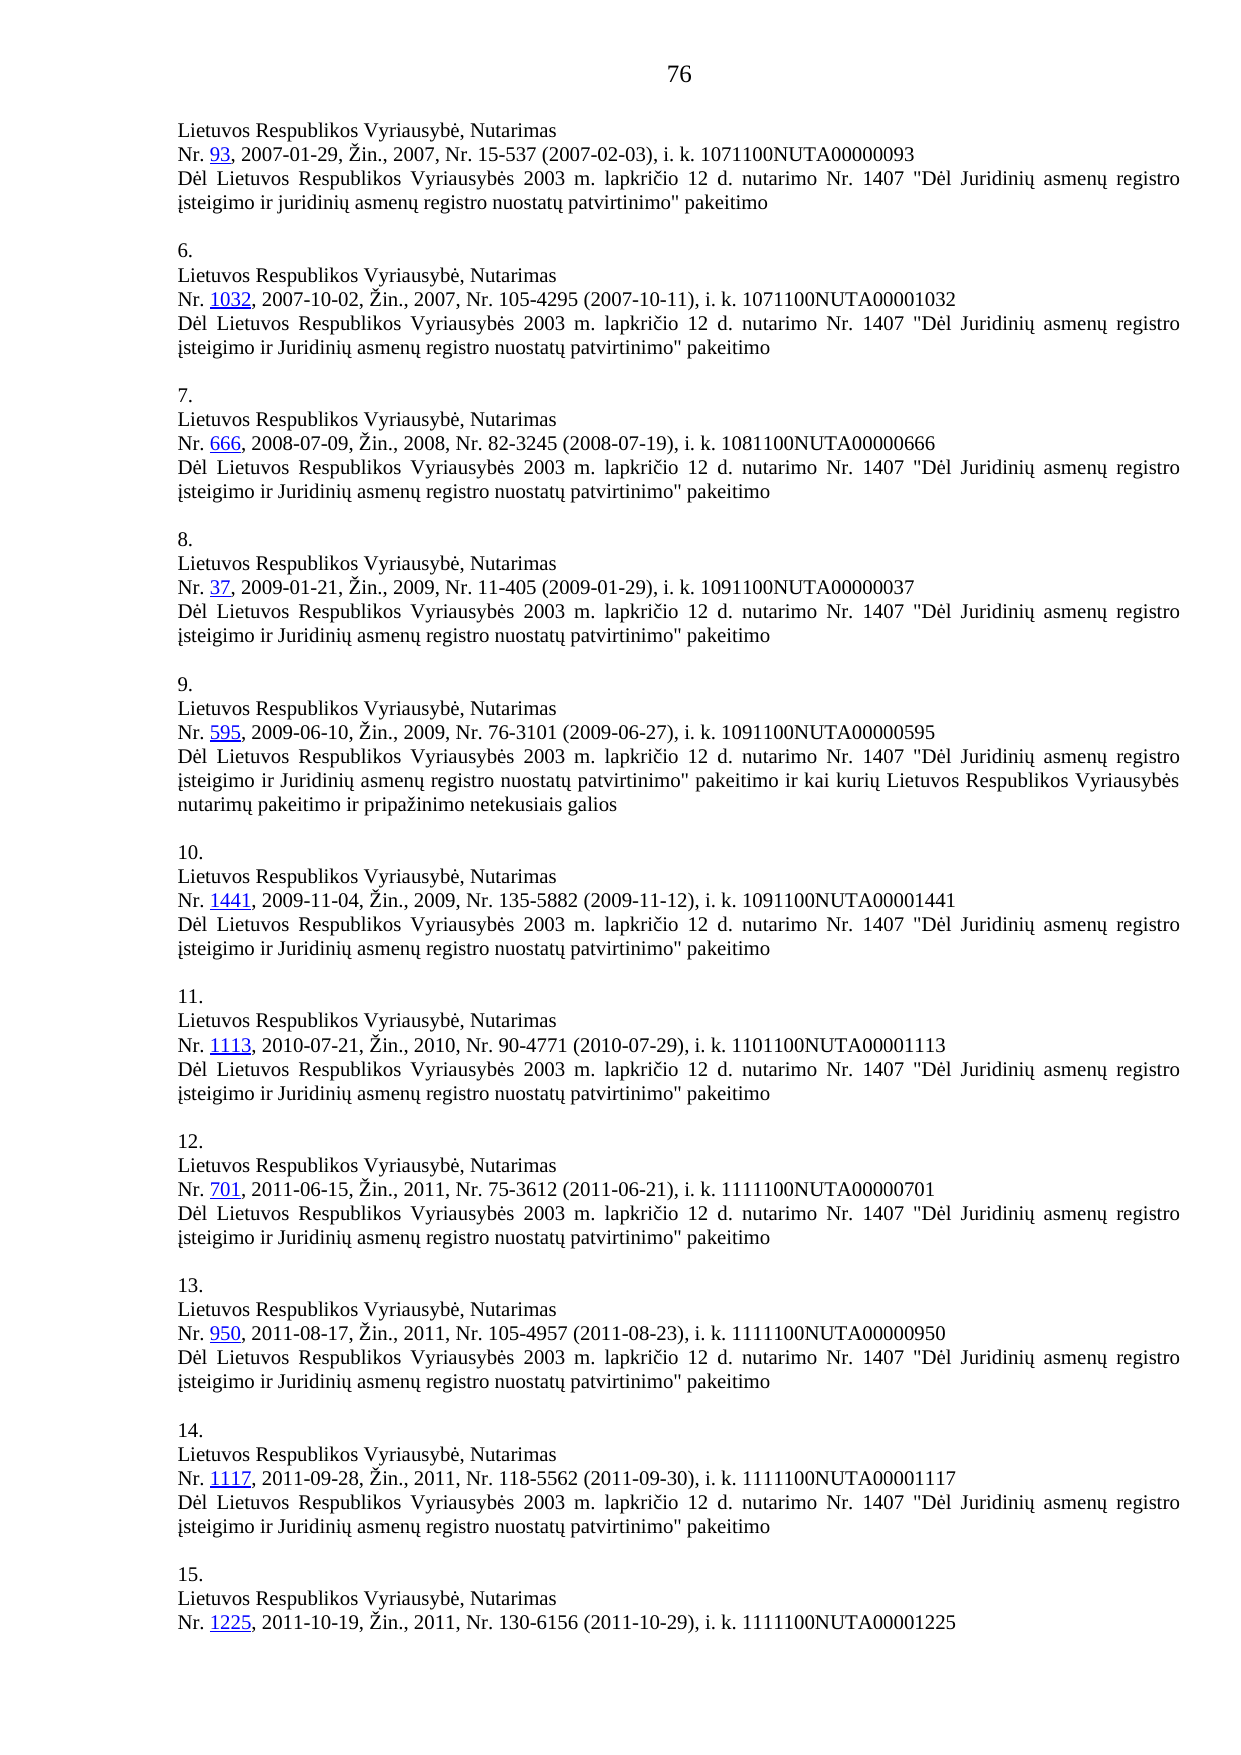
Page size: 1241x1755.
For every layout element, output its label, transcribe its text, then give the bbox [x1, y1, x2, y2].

text 6. [177, 238, 1181, 262]
text Nr. 666, 2008-07-09, Žin., 2008, Nr. 82-3245 (2008-07-19), i. k. 1081100NUTA00000666 [177, 431, 1181, 455]
text Dėl Lietuvos Respublikos Vyriausybės 2003 m. lapkričio 12 d. nutarimo Nr. 1407 "Dėl Juridinių asmenų registro įsteigimo ir Juridinių asmenų registro nuostatų patvirtinimo" pakeitimo [177, 1201, 1181, 1249]
text 15. [177, 1562, 1181, 1586]
text Nr. 1113, 2010-07-21, Žin., 2010, Nr. 90-4771 (2010-07-29), i. k. 1101100NUTA00001113 [177, 1032, 1181, 1057]
text 11. [177, 984, 1181, 1008]
text Lietuvos Respublikos Vyriausybė, Nutarimas [177, 1153, 1181, 1177]
text Nr. 1117, 2011-09-28, Žin., 2011, Nr. 118-5562 (2011-09-30), i. k. 1111100NUTA00001117 [177, 1466, 1181, 1490]
text 10. [177, 840, 1181, 864]
text Dėl Lietuvos Respublikos Vyriausybės 2003 m. lapkričio 12 d. nutarimo Nr. 1407 "Dėl Juridinių asmenų registro įsteigimo ir Juridinių asmenų registro nuostatų patvirtinimo" pakeitimo [177, 1057, 1181, 1105]
text Dėl Lietuvos Respublikos Vyriausybės 2003 m. lapkričio 12 d. nutarimo Nr. 1407 "Dėl Juridinių asmenų registro įsteigimo ir Juridinių asmenų registro nuostatų patvirtinimo" pakeitimo [177, 599, 1181, 647]
text Nr. 701, 2011-06-15, Žin., 2011, Nr. 75-3612 (2011-06-21), i. k. 1111100NUTA00000701 [177, 1177, 1181, 1201]
text Nr. 93, 2007-01-29, Žin., 2007, Nr. 15-537 (2007-02-03), i. k. 1071100NUTA00000093 [177, 142, 1181, 166]
text Lietuvos Respublikos Vyriausybė, Nutarimas [177, 551, 1181, 575]
text Nr. 37, 2009-01-21, Žin., 2009, Nr. 11-405 (2009-01-29), i. k. 1091100NUTA00000037 [177, 575, 1181, 599]
text Dėl Lietuvos Respublikos Vyriausybės 2003 m. lapkričio 12 d. nutarimo Nr. 1407 "Dėl Juridinių asmenų registro įsteigimo ir Juridinių asmenų registro nuostatų patvirtinimo" pakeitimo [177, 1345, 1181, 1393]
text 8. [177, 527, 1181, 551]
text Nr. 950, 2011-08-17, Žin., 2011, Nr. 105-4957 (2011-08-23), i. k. 1111100NUTA00000950 [177, 1321, 1181, 1345]
text Dėl Lietuvos Respublikos Vyriausybės 2003 m. lapkričio 12 d. nutarimo Nr. 1407 "Dėl Juridinių asmenų registro įsteigimo ir Juridinių asmenų registro nuostatų patvirtinimo" pakeitimo ir kai kurių Lietuvos Respublikos Vyriausybės nutarimų pakeitimo ir pripažinimo netekusiais galios [177, 744, 1181, 816]
text Dėl Lietuvos Respublikos Vyriausybės 2003 m. lapkričio 12 d. nutarimo Nr. 1407 "Dėl Juridinių asmenų registro įsteigimo ir Juridinių asmenų registro nuostatų patvirtinimo" pakeitimo [177, 455, 1181, 503]
text Lietuvos Respublikos Vyriausybė, Nutarimas [177, 1442, 1181, 1466]
text Lietuvos Respublikos Vyriausybė, Nutarimas [177, 1586, 1181, 1610]
text 14. [177, 1417, 1181, 1442]
text Lietuvos Respublikos Vyriausybė, Nutarimas [177, 1008, 1181, 1032]
text Nr. 1441, 2009-11-04, Žin., 2009, Nr. 135-5882 (2009-11-12), i. k. 1091100NUTA00001441 [177, 888, 1181, 912]
text Lietuvos Respublikos Vyriausybė, Nutarimas [177, 1297, 1181, 1321]
text Nr. 1225, 2011-10-19, Žin., 2011, Nr. 130-6156 (2011-10-29), i. k. 1111100NUTA00001225 [177, 1610, 1181, 1634]
text Lietuvos Respublikos Vyriausybė, Nutarimas [177, 864, 1181, 888]
text Lietuvos Respublikos Vyriausybė, Nutarimas [177, 262, 1181, 287]
text Dėl Lietuvos Respublikos Vyriausybės 2003 m. lapkričio 12 d. nutarimo Nr. 1407 "Dėl Juridinių asmenų registro įsteigimo ir Juridinių asmenų registro nuostatų patvirtinimo" pakeitimo [177, 912, 1181, 960]
text Dėl Lietuvos Respublikos Vyriausybės 2003 m. lapkričio 12 d. nutarimo Nr. 1407 "Dėl Juridinių asmenų registro įsteigimo ir Juridinių asmenų registro nuostatų patvirtinimo" pakeitimo [177, 1490, 1181, 1538]
text Dėl Lietuvos Respublikos Vyriausybės 2003 m. lapkričio 12 d. nutarimo Nr. 1407 "Dėl Juridinių asmenų registro įsteigimo ir Juridinių asmenų registro nuostatų patvirtinimo" pakeitimo [177, 311, 1181, 359]
text Lietuvos Respublikos Vyriausybė, Nutarimas [177, 118, 1181, 142]
text 12. [177, 1129, 1181, 1153]
text Nr. 595, 2009-06-10, Žin., 2009, Nr. 76-3101 (2009-06-27), i. k. 1091100NUTA00000595 [177, 720, 1181, 744]
text Lietuvos Respublikos Vyriausybė, Nutarimas [177, 407, 1181, 431]
text Nr. 1032, 2007-10-02, Žin., 2007, Nr. 105-4295 (2007-10-11), i. k. 1071100NUTA00001032 [177, 287, 1181, 311]
text Dėl Lietuvos Respublikos Vyriausybės 2003 m. lapkričio 12 d. nutarimo Nr. 1407 "Dėl Juridinių asmenų registro įsteigimo ir juridinių asmenų registro nuostatų patvirtinimo" pakeitimo [177, 166, 1181, 214]
text 13. [177, 1273, 1181, 1297]
text 7. [177, 383, 1181, 407]
text Lietuvos Respublikos Vyriausybė, Nutarimas [177, 696, 1181, 720]
text 9. [177, 672, 1181, 696]
